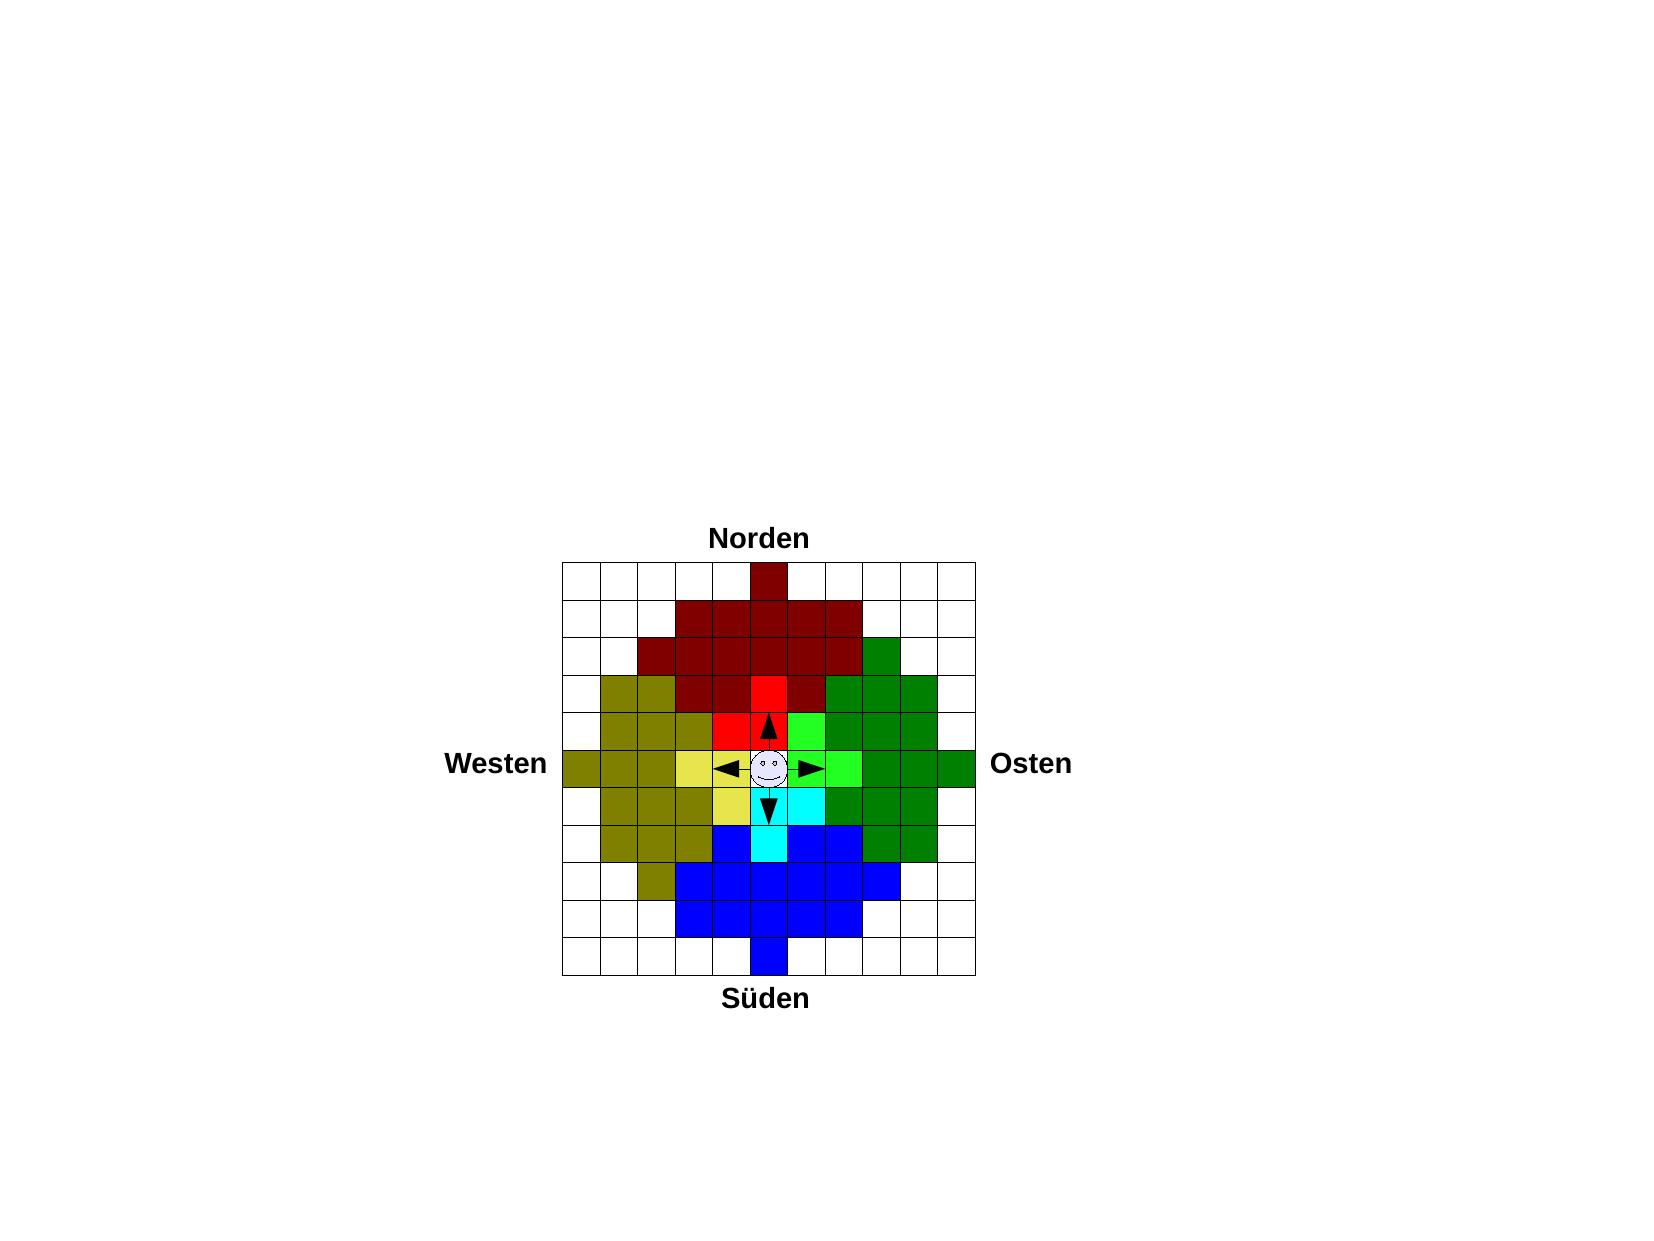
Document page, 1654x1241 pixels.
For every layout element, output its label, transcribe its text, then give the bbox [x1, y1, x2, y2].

text_box [450, 487, 1051, 559]
text_box [562, 562, 976, 976]
text_box Westen [429, 739, 562, 788]
text_box Osten [976, 739, 1088, 788]
text_box Süden [706, 976, 826, 1024]
